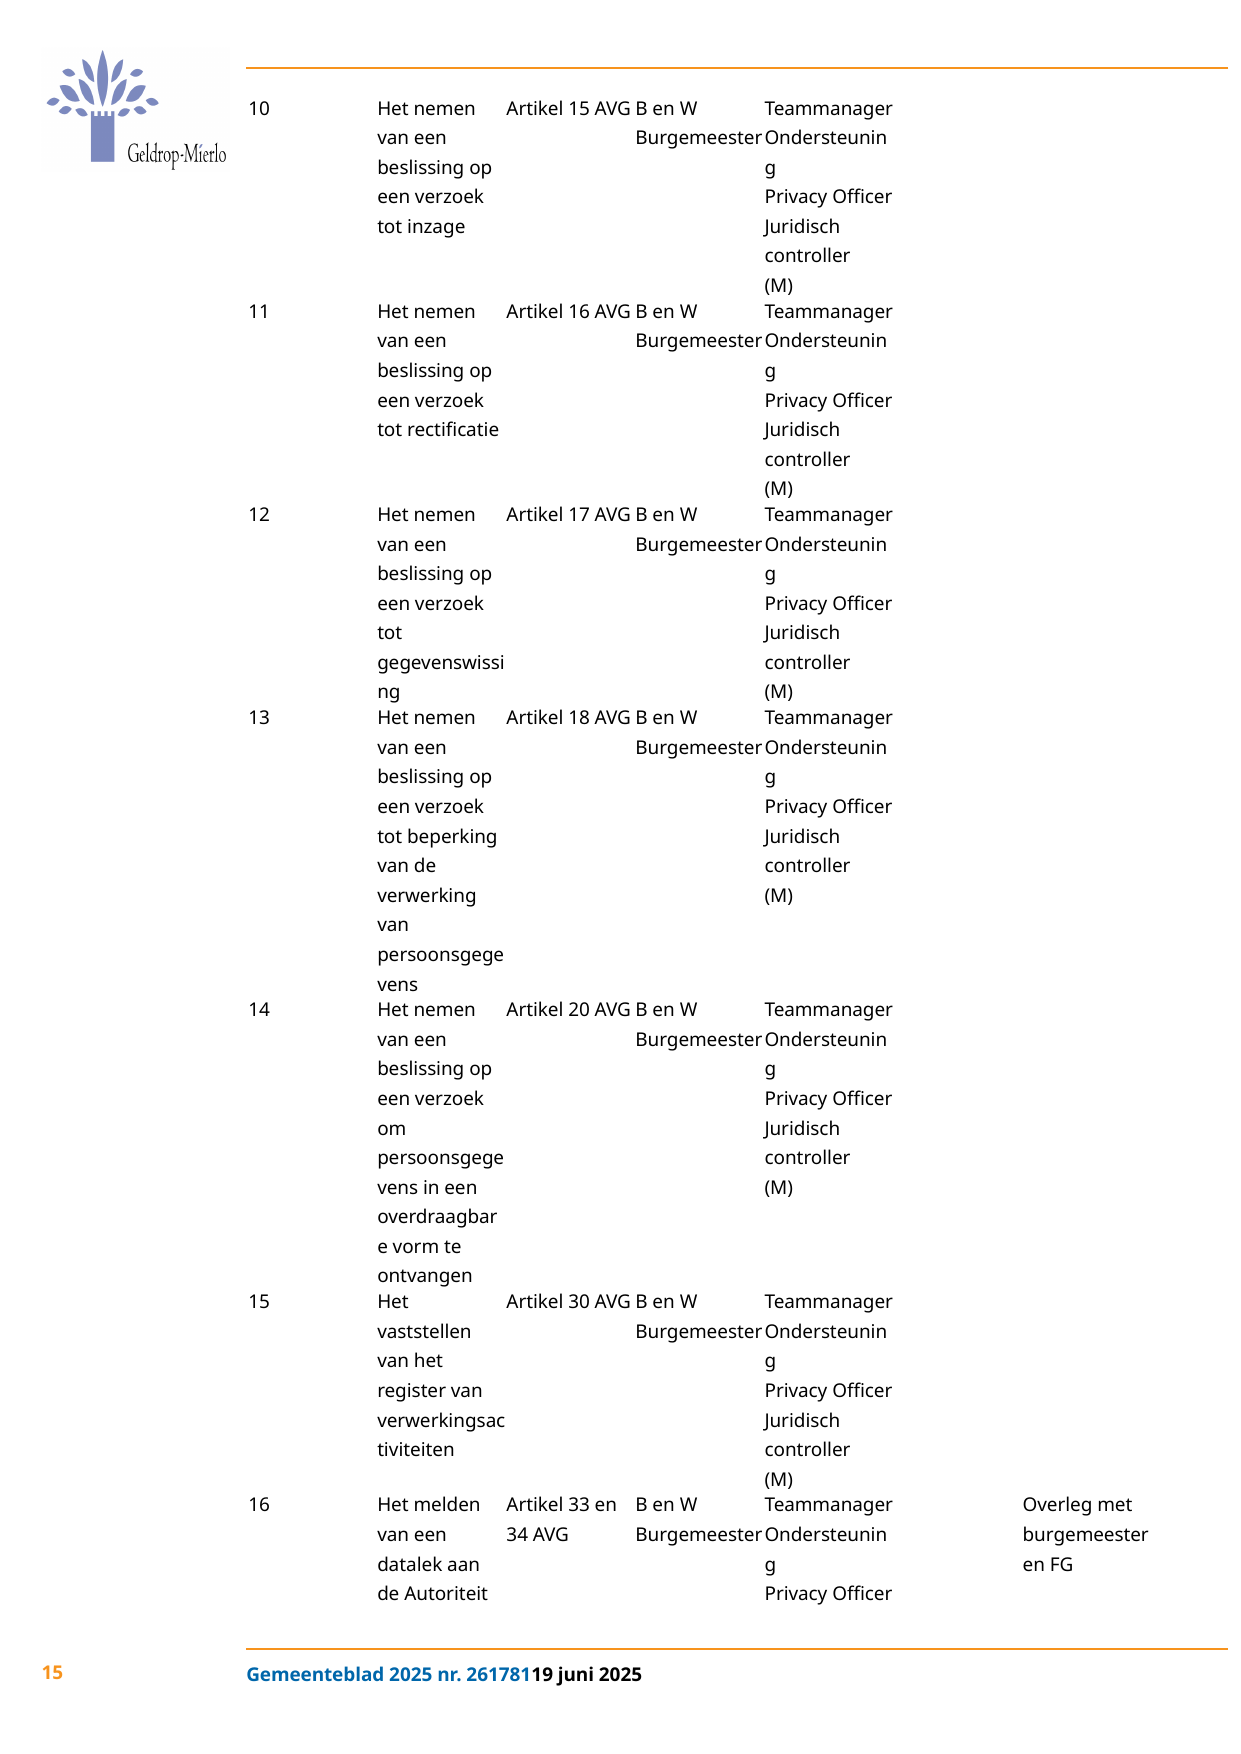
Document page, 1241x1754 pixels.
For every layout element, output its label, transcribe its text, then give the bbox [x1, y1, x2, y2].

table_cell B en W Burgemeester [635, 1289, 764, 1492]
table_cell Overleg met burgemeester en FG [1023, 1492, 1152, 1606]
table_cell Artikel 33 en 34 AVG [506, 1492, 635, 1606]
table_cell Teammanager Ondersteuning Privacy Officer Juridisch controller (M) [764, 501, 893, 704]
table_cell B en W Burgemeester [635, 996, 764, 1288]
table_cell [1023, 501, 1152, 704]
table_cell 16 [248, 1492, 377, 1606]
table_cell B en W Burgemeester [635, 705, 764, 996]
table_cell 11 [248, 298, 377, 501]
table_cell B en W Burgemeester [635, 1492, 764, 1606]
table_cell [1023, 1289, 1152, 1492]
table_cell Artikel 18 AVG [506, 705, 635, 996]
table_cell B en W Burgemeester [635, 95, 764, 298]
table_cell Artikel 15 AVG [506, 95, 635, 298]
table_cell Het vaststellen van het register van verwerkingsactiviteiten [377, 1289, 506, 1492]
table_cell 12 [248, 501, 377, 704]
table_cell [894, 705, 1022, 996]
table_cell 10 [248, 95, 377, 298]
table_cell Artikel 20 AVG [506, 996, 635, 1288]
table_cell [894, 298, 1022, 501]
table_cell [894, 1289, 1022, 1492]
table_cell Teammanager Ondersteuning Privacy Officer Juridisch controller (M) [764, 996, 893, 1288]
table_cell [1023, 298, 1152, 501]
table_cell 13 [248, 705, 377, 996]
table_cell Artikel 30 AVG [506, 1289, 635, 1492]
table_cell 15 [248, 1289, 377, 1492]
table_cell Teammanager Ondersteuning Privacy Officer Juridisch controller (M) [764, 298, 893, 501]
table_cell [1023, 996, 1152, 1288]
table_cell Teammanager Ondersteuning Privacy Officer Juridisch controller (M) [764, 705, 893, 996]
table_cell Het nemen van een beslissing op een verzoek tot gegevenswissing [377, 501, 506, 704]
table_cell Het nemen van een beslissing op een verzoek tot inzage [377, 95, 506, 298]
table_cell B en W Burgemeester [635, 298, 764, 501]
table_cell Artikel 17 AVG [506, 501, 635, 704]
table_cell [1023, 95, 1152, 298]
table_cell Artikel 16 AVG [506, 298, 635, 501]
table_cell B en W Burgemeester [635, 501, 764, 704]
table_cell Teammanager Ondersteuning Privacy Officer Juridisch controller (M) [764, 95, 893, 298]
table_cell Het nemen van een beslissing op een verzoek tot beperking van de verwerking van persoonsgegevens [377, 705, 506, 996]
table_cell 14 [248, 996, 377, 1288]
table_cell Teammanager Ondersteuning Privacy Officer [764, 1492, 893, 1606]
table_cell [894, 95, 1022, 298]
picture [41, 47, 231, 172]
table_cell Het nemen van een beslissing op een verzoek tot rectificatie [377, 298, 506, 501]
table_cell [894, 996, 1022, 1288]
table_cell [894, 501, 1022, 704]
table_cell [1023, 705, 1152, 996]
table_cell Het melden van een datalek aan de Autoriteit [377, 1492, 506, 1606]
table_cell Het nemen van een beslissing op een verzoek om persoonsgegevens in een overdraagbare vorm te ontvangen [377, 996, 506, 1288]
table_cell [894, 1492, 1022, 1606]
table_cell Teammanager Ondersteuning Privacy Officer Juridisch controller (M) [764, 1289, 893, 1492]
